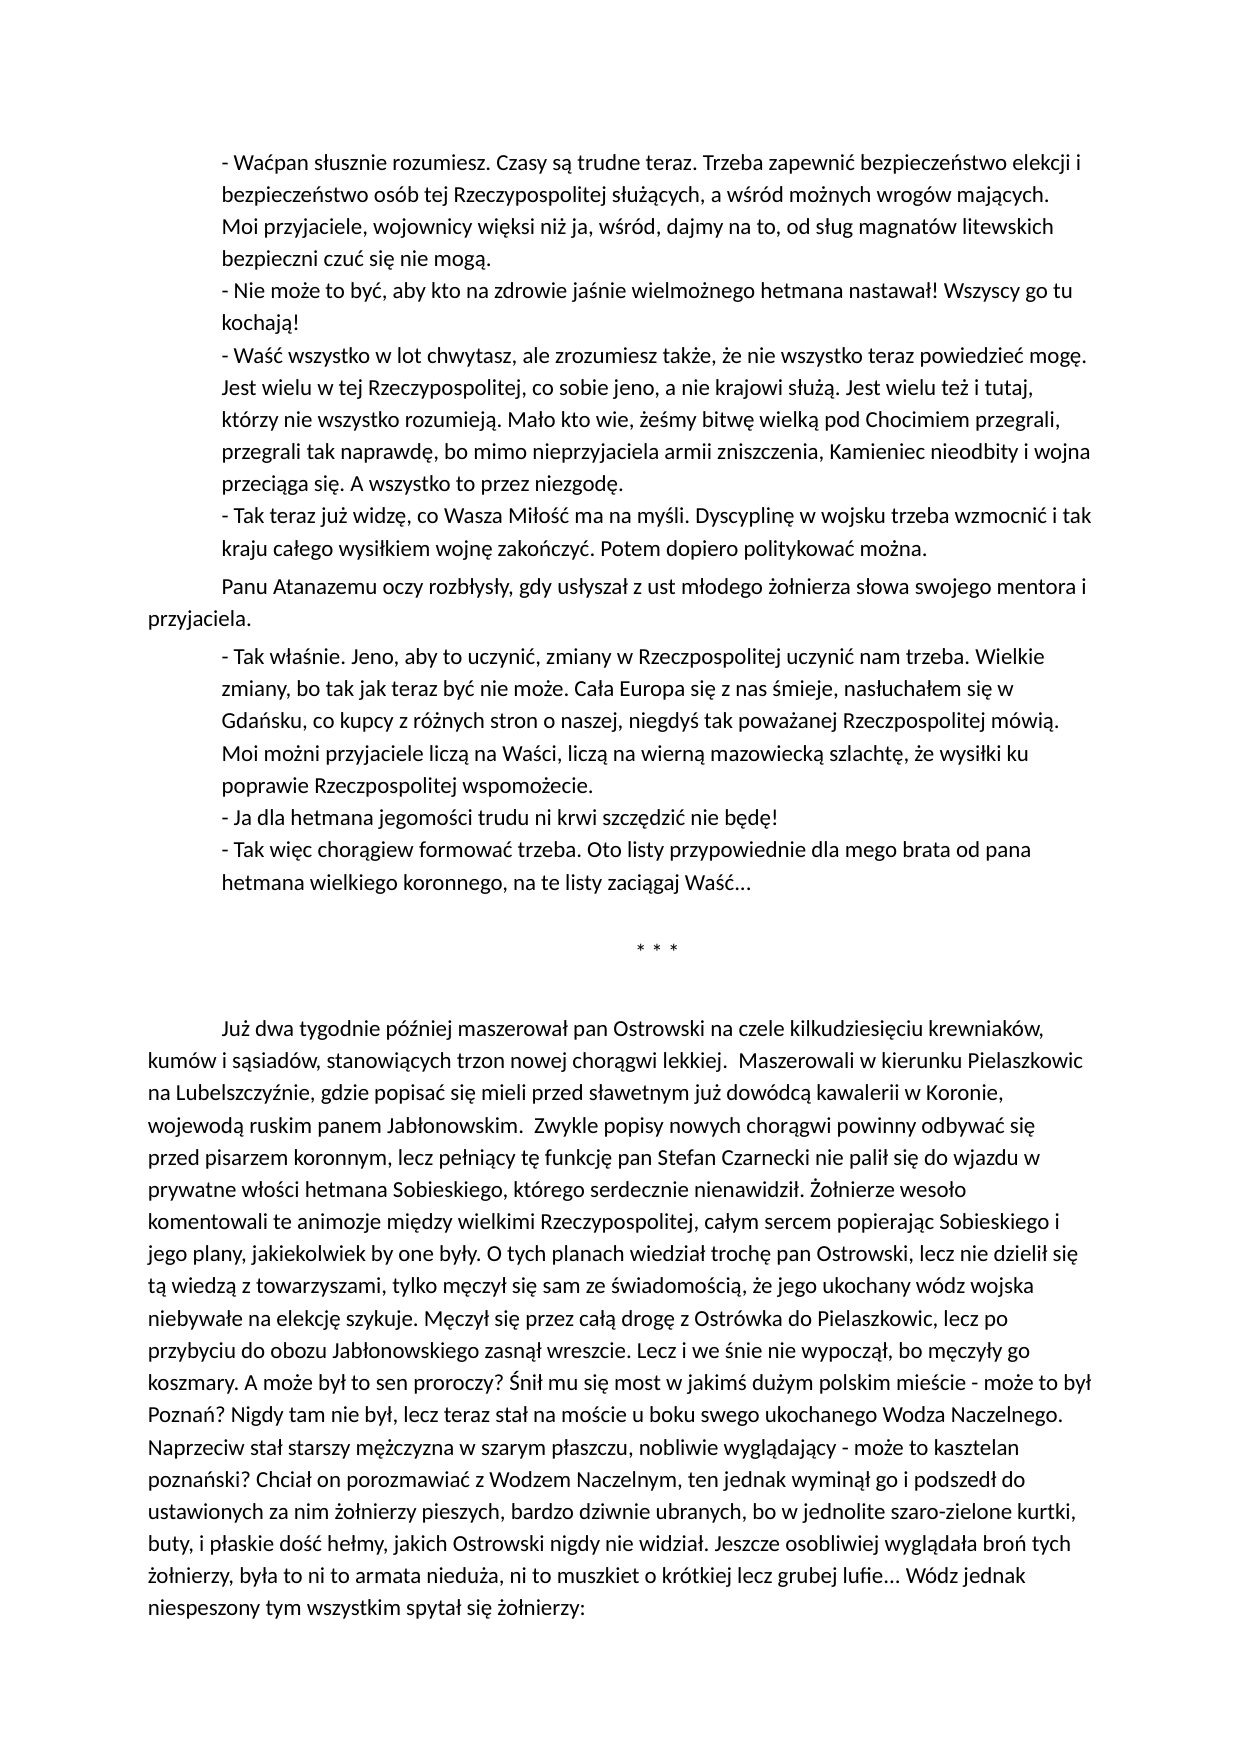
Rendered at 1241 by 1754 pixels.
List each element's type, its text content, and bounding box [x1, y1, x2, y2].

text - Ja dla hetmana jegomości trudu ni krwi szczędzić nie będę! [221, 803, 1093, 831]
text - Nie może to być, aby kto na zdrowie jaśnie wielmożnego hetmana nastawał! Wszyscy go tu kochają! [221, 276, 1093, 337]
text - Waść wszystko w lot chwytasz, ale zrozumiesz także, że nie wszystko teraz powiedzieć mogę. Jest wielu w tej Rzeczypospolitej, co sobie jeno, a nie krajowi służą. Jest wielu też i tutaj, którzy nie wszystko rozumieją. Mało kto wie, żeśmy bitwę wielką pod Chocimiem przegrali, przegrali tak naprawdę, bo mimo nieprzyjaciela armii zniszczenia, Kamieniec nieodbity i wojna przeciąga się. A wszystko to przez niezgodę. [221, 341, 1093, 497]
text Panu Atanazemu oczy rozbłysły, gdy usłyszał z ust młodego żołnierza słowa swojego mentora i przyjaciela. [148, 572, 1093, 632]
text - Tak teraz już widzę, co Wasza Miłość ma na myśli. Dyscyplinę w wojsku trzeba wzmocnić i tak kraju całego wysiłkiem wojnę zakończyć. Potem dopiero politykować można. [221, 502, 1093, 562]
text - Waćpan słusznie rozumiesz. Czasy są trudne teraz. Trzeba zapewnić bezpieczeństwo elekcji i bezpieczeństwo osób tej Rzeczypospolitej służących, a wśród możnych wrogów mających. Moi przyjaciele, wojownicy więksi niż ja, wśród, dajmy na to, od sług magnatów litewskich bezpieczni czuć się nie mogą. [221, 148, 1093, 272]
text - Tak więc chorągiew formować trzeba. Oto listy przypowiednie dla mego brata od pana hetmana wielkiego koronnego, na te listy zaciągaj Waść... [221, 835, 1093, 896]
text * * * [148, 938, 1093, 966]
text - Tak właśnie. Jeno, aby to uczynić, zmiany w Rzeczpospolitej uczynić nam trzeba. Wielkie zmiany, bo tak jak teraz być nie może. Cała Europa się z nas śmieje, nasłuchałem się w Gdańsku, co kupcy z różnych stron o naszej, niegdyś tak poważanej Rzeczpospolitej mówią. Moi możni przyjaciele liczą na Waści, liczą na wierną mazowiecką szlachtę, że wysiłki ku poprawie Rzeczpospolitej wspomożecie. [221, 642, 1093, 799]
text Już dwa tygodnie później maszerował pan Ostrowski na czele kilkudziesięciu krewniaków, kumów i sąsiadów, stanowiących trzon nowej chorągwi lekkiej. Maszerowali w kierunku Pielaszkowic na Lubelszczyźnie, gdzie popisać się mieli przed sławetnym już dowódcą kawalerii w Koronie, wojewodą ruskim panem Jabłonowskim. Zwykle popisy nowych chorągwi powinny odbywać się przed pisarzem koronnym, lecz pełniący tę funkcję pan Stefan Czarnecki nie palił się do wjazdu w prywatne włości hetmana Sobieskiego, którego serdecznie nienawidził. Żołnierze wesoło komentowali te animozje między wielkimi Rzeczypospolitej, całym sercem popierając Sobieskiego i jego plany, jakiekolwiek by one były. O tych planach wiedział trochę pan Ostrowski, lecz nie dzielił się tą wiedzą z towarzyszami, tylko męczył się sam ze świadomością, że jego ukochany wódz wojska niebywałe na elekcję szykuje. Męczył się przez całą drogę z Ostrówka do Pielaszkowic, lecz po przybyciu do obozu Jabłonowskiego zasnął wreszcie. Lecz i we śnie nie wypoczął, bo męczyły go koszmary. A może był to sen proroczy? Śnił mu się most w jakimś dużym polskim mieście - może to był Poznań? Nigdy tam nie był, lecz teraz stał na moście u boku swego ukochanego Wodza Naczelnego. Naprzeciw stał starszy mężczyzna w szarym płaszczu, nobliwie wyglądający - może to kasztelan poznański? Chciał on porozmawiać z Wodzem Naczelnym, ten jednak wyminął go i podszedł do ustawionych za nim żołnierzy pieszych, bardzo dziwnie ubranych, bo w jednolite szaro-zielone kurtki, buty, i płaskie dość hełmy, jakich Ostrowski nigdy nie widział. Jeszcze osobliwiej wyglądała broń tych żołnierzy, była to ni to armata nieduża, ni to muszkiet o krótkiej lecz grubej lufie... Wódz jednak niespeszony tym wszystkim spytał się żołnierzy: [148, 1014, 1093, 1622]
